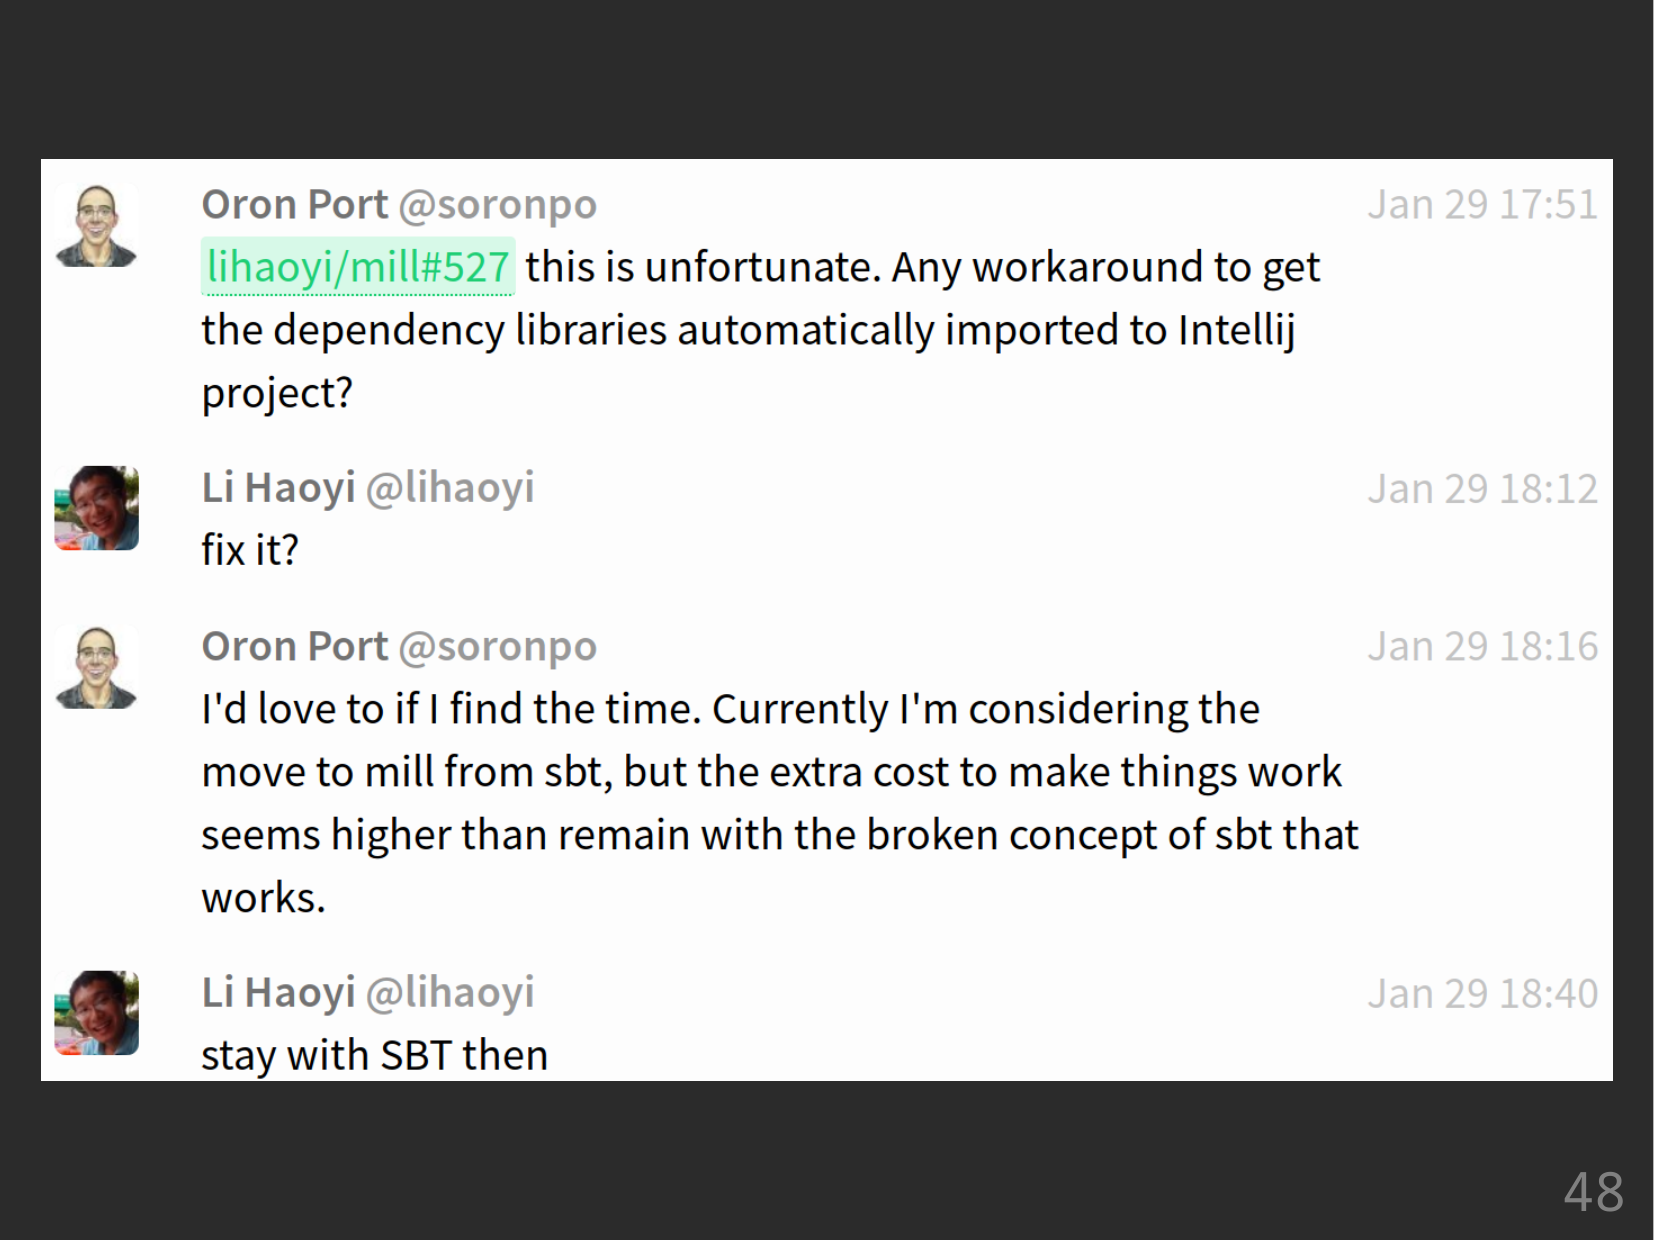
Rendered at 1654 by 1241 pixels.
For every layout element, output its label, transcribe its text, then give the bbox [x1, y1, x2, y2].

text_box 48 [1287, 1145, 1642, 1229]
picture [41, 159, 1613, 1081]
